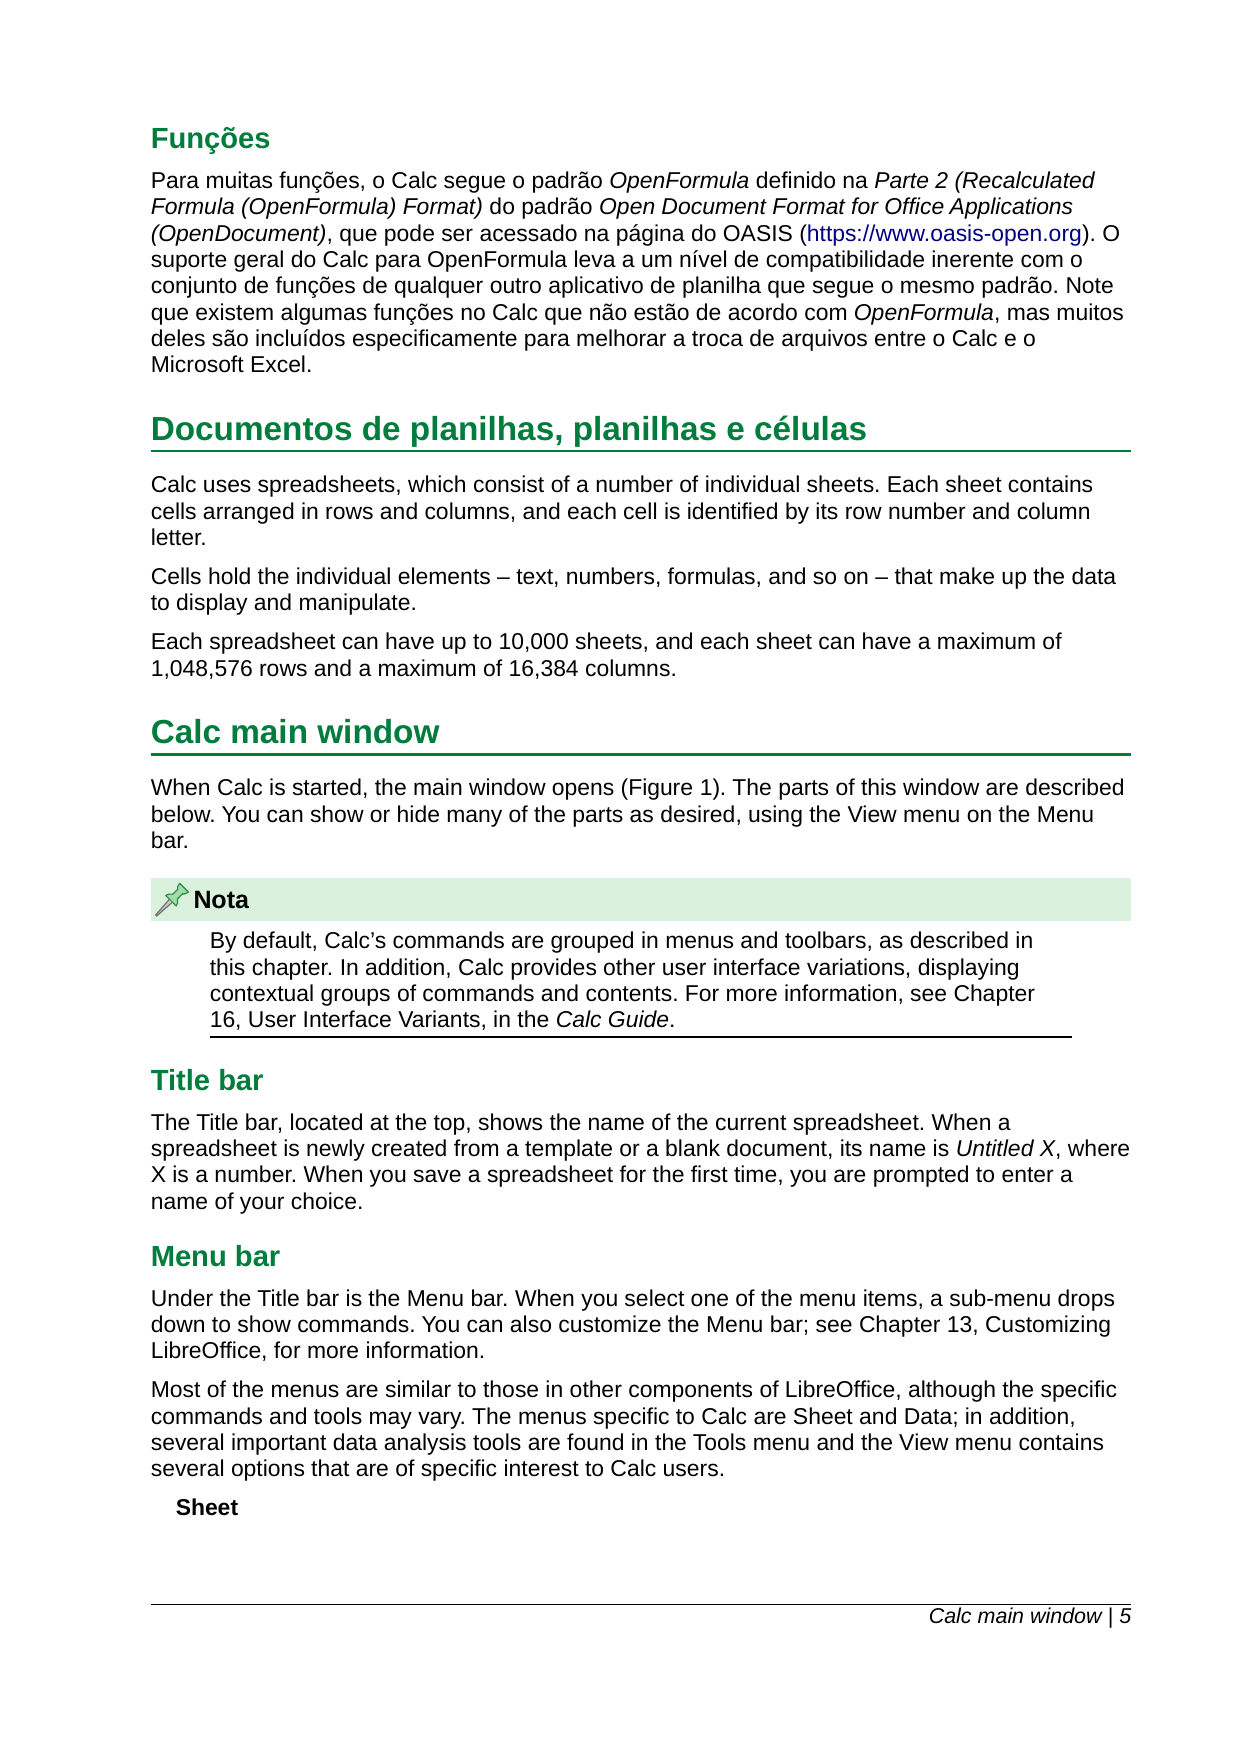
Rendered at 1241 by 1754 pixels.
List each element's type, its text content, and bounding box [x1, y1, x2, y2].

text Cells hold the individual elements – text, numbers, formulas, and so on – that make up the data to display and manipulate. [151, 563, 1131, 616]
text Calc uses spreadsheets, which consist of a number of individual sheets. Each sheet contains cells arranged in rows and columns, and each cell is identified by its row number and column letter. [151, 471, 1131, 550]
subtitle Menu bar [151, 1239, 1131, 1272]
text Under the Title bar is the Menu bar. When you select one of the menu items, a sub-menu drops down to show commands. You can also customize the Menu bar; see Chapter 13, Customizing LibreOffice, for more information. [151, 1285, 1131, 1364]
subtitle Funções [151, 121, 1131, 154]
text Para muitas funções, o Calc segue o padrão OpenFormula definido na Parte 2 (Recalculated Formula (OpenFormula) Format) do padrão Open Document Format for Office Applications (OpenDocument), que pode ser acessado na página do OASIS (https://www.oasis-open.org). O suporte geral do Calc para OpenFormula leva a um nível de compatibilidade inerente com o conjunto de funções de qualquer outro aplicativo de planilha que segue o mesmo padrão. Note que existem algumas funções no Calc que não estão de acordo com OpenFormula, mas muitos deles são incluídos especificamente para melhorar a troca de arquivos entre o Calc e o Microsoft Excel. [151, 167, 1131, 378]
text The Title bar, located at the top, shows the name of the current spreadsheet. When a spreadsheet is newly created from a template or a blank document, its name is Untitled X, where X is a number. When you save a spreadsheet for the first time, you are prompted to enter a name of your choice. [151, 1108, 1131, 1214]
subtitle Nota [151, 878, 1131, 921]
subtitle Title bar [151, 1063, 1131, 1096]
subtitle Calc main window [151, 712, 1131, 753]
text By default, Calc’s commands are grouped in menus and toolbars, as described in this chapter. In addition, Calc provides other user interface variations, displaying contextual groups of commands and contents. For more information, see Chapter 16, User Interface Variants, in the Calc Guide. [209, 927, 1072, 1038]
subtitle Documentos de planilhas, planilhas e células [151, 409, 1131, 450]
text Sheet [176, 1494, 1131, 1521]
list Most of the menus are similar to those in other components of LibreOffice, although the specific commands and tools may vary. The menus specific to Calc are Sheet and Data; in addition, several important data analysis tools are found in the Tools menu and the View menu contains several options that are of specific interest to Calc users. [151, 1376, 1131, 1482]
text Each spreadsheet can have up to 10,000 sheets, and each sheet can have a maximum of 1,048,576 rows and a maximum of 16,384 columns. [151, 628, 1131, 681]
text When Calc is started, the main window opens (Figure 1). The parts of this window are described below. You can show or hide many of the parts as desired, using the View menu on the Menu bar. [151, 774, 1131, 853]
